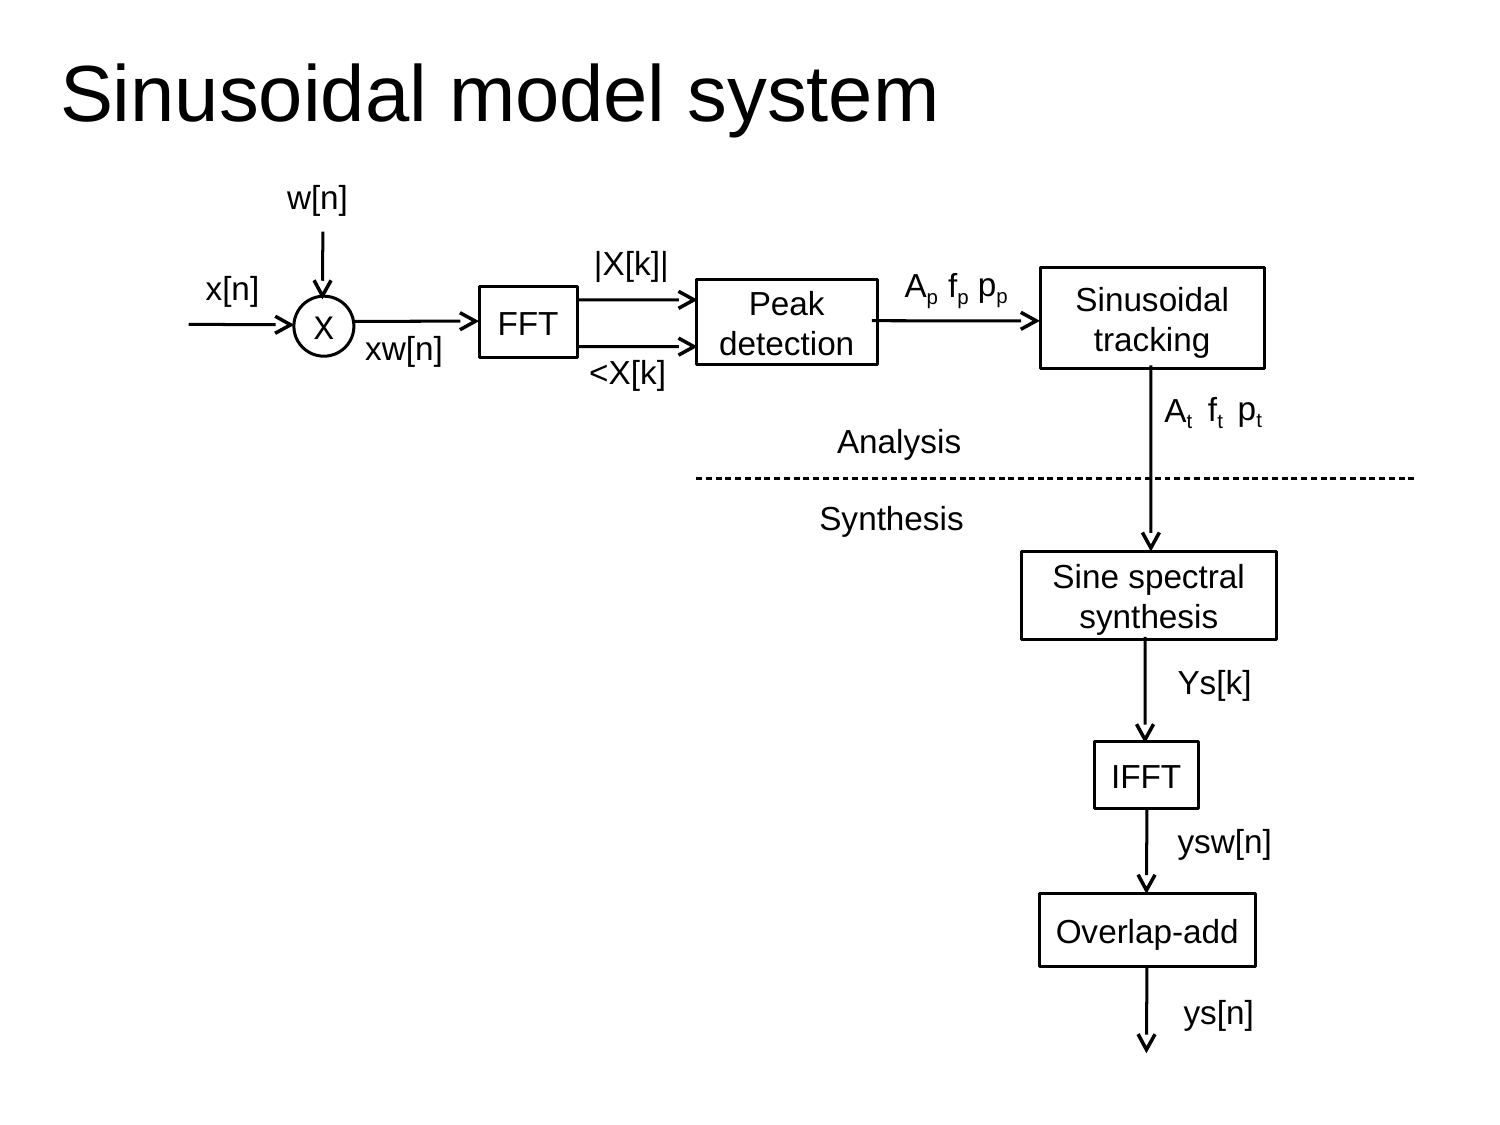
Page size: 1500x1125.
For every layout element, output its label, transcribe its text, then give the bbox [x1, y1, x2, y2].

text_box Overlap-add [1039, 893, 1256, 967]
text_box Sine spectral synthesis [1021, 551, 1277, 640]
text_box pt [1223, 383, 1277, 441]
text_box At [1149, 384, 1193, 441]
text_box <X[k] [574, 346, 681, 399]
text_box fp [933, 260, 963, 316]
text_box x[n] [190, 262, 275, 315]
text_box FFT [479, 286, 578, 358]
text_box Synthesis [804, 493, 979, 546]
text_box ysw[n] [1162, 816, 1287, 869]
text_box Analysis [822, 416, 976, 469]
text_box ft [1193, 384, 1223, 441]
text_box ys[n] [1168, 987, 1269, 1040]
text_box Ap [889, 260, 953, 317]
text_box pp [963, 259, 1023, 317]
text_box Ys[k] [1162, 657, 1267, 710]
text_box xw[n] [350, 323, 458, 376]
text_box Sinusoidal tracking [1040, 267, 1265, 369]
text_box Peak detection [696, 279, 878, 365]
text_box w[n] [272, 172, 363, 225]
title Sinusoidal model system [60, 0, 1410, 188]
text_box X [293, 296, 354, 357]
text_box |X[k]| [579, 238, 684, 291]
text_box IFFT [1094, 741, 1199, 809]
